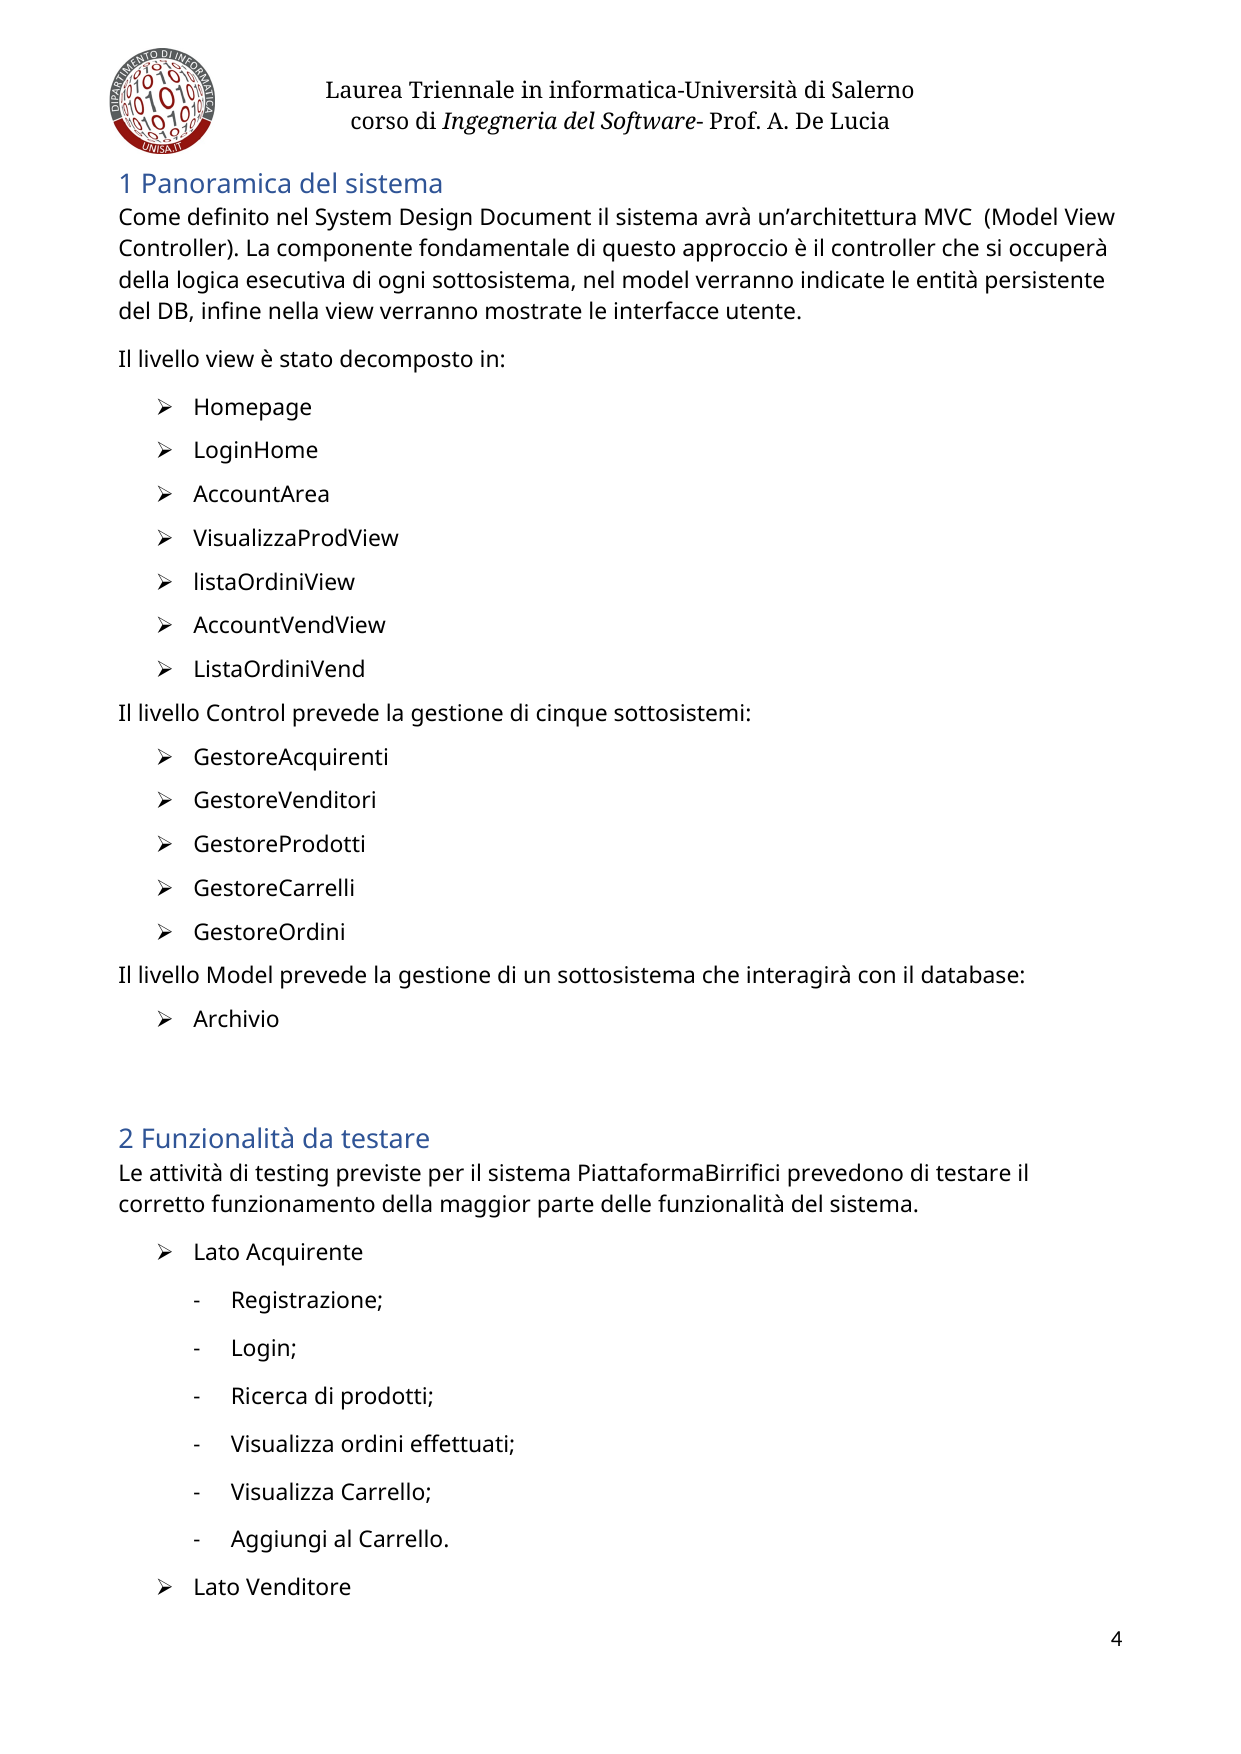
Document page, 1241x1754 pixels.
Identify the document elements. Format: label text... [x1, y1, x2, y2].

list Archivio [156, 1003, 1122, 1034]
list listaOrdiniView [156, 566, 1122, 597]
list AccountVendView [156, 609, 1122, 641]
list VisualizzaProdView [156, 522, 1122, 553]
subtitle 1 Panoramica del sistema [118, 164, 1122, 201]
list Homepage [156, 391, 1122, 422]
text Il livello Model prevede la gestione di un sottosistema che interagirà con il database: [118, 959, 1122, 991]
list Registrazione; [193, 1284, 1122, 1315]
text Il livello Control prevede la gestione di cinque sottosistemi: [118, 697, 1122, 728]
text Le attività di testing previste per il sistema PiattaformaBirrifici prevedono di testare il corretto funzionamento della maggior parte delle funzionalità del sistema. [118, 1157, 1122, 1219]
list Visualizza Carrello; [193, 1476, 1122, 1507]
list GestoreVenditori [156, 784, 1122, 816]
list GestoreProdotti [156, 828, 1122, 859]
list Lato Venditore [156, 1571, 1122, 1603]
text Come definito nel System Design Document il sistema avrà un’architettura MVC (Model View Controller). La componente fondamentale di questo approccio è il controller che si occuperà della logica esecutiva di ogni sottosistema, nel model verranno indicate le entità persistente del DB, infine nella view verranno mostrate le interfacce utente. [118, 201, 1122, 326]
list AccountArea [156, 478, 1122, 509]
text Il livello view è stato decomposto in: [118, 343, 1122, 374]
list GestoreAcquirenti [156, 741, 1122, 772]
list Ricerca di prodotti; [193, 1380, 1122, 1411]
list Visualizza ordini effettuati; [193, 1428, 1122, 1459]
list GestoreCarrelli [156, 872, 1122, 903]
list Aggiungi al Carrello. [193, 1523, 1122, 1555]
list GestoreOrdini [156, 916, 1122, 947]
list Lato Acquirente [156, 1236, 1122, 1267]
list LoginHome [156, 434, 1122, 466]
list Login; [193, 1332, 1122, 1363]
list ListaOrdiniVend [156, 653, 1122, 684]
subtitle 2 Funzionalità da testare [118, 1120, 1122, 1157]
